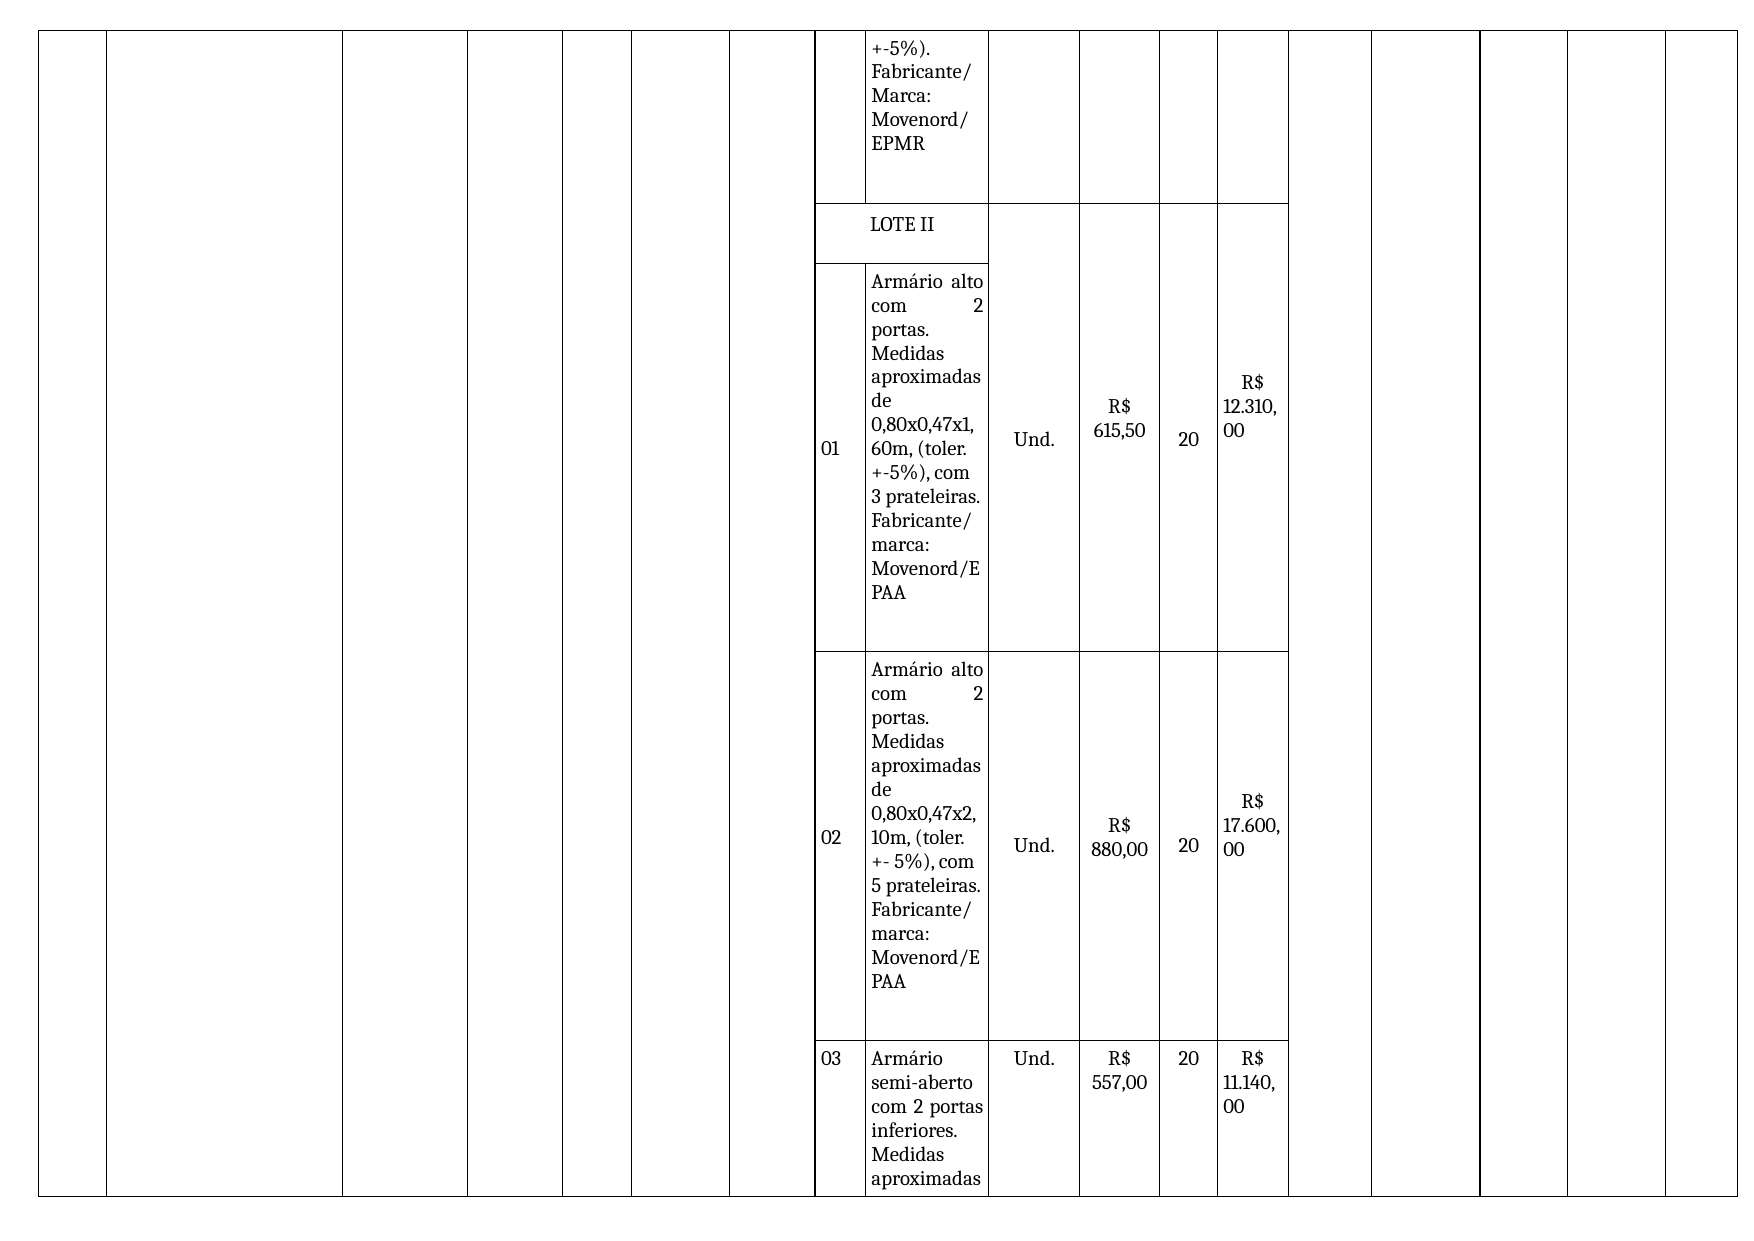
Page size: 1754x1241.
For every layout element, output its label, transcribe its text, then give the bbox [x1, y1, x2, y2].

table_cell [730, 31, 814, 1196]
table_cell [1289, 31, 1371, 1196]
table_cell R$ 557,00 [1080, 1041, 1159, 1196]
table_cell [1080, 31, 1159, 202]
table_cell Und. [989, 204, 1079, 651]
table_cell [39, 31, 106, 1196]
table_cell [989, 31, 1079, 202]
table_cell Und. [989, 1041, 1079, 1196]
table_cell [1372, 31, 1479, 1196]
table_cell [816, 31, 865, 202]
table_cell 20 [1160, 1041, 1217, 1196]
table_cell [343, 31, 467, 1196]
table_cell [563, 31, 631, 1196]
table_cell Armário semi-aberto com 2 portas inferiores. Medidas aproximadas [866, 1041, 988, 1196]
table_cell R$ 11.140, 00 [1218, 1041, 1288, 1196]
table_cell [1481, 31, 1567, 1196]
table_cell 20 [1160, 204, 1217, 651]
table_cell R$ 880,00 [1080, 652, 1159, 1040]
table_cell [1160, 31, 1217, 202]
table_cell [468, 31, 562, 1196]
table_cell 03 [816, 1041, 865, 1196]
table_cell [1666, 31, 1737, 1196]
table_cell Armário alto com 2 portas. Medidas aproximadas de 0,80x0,47x1,60m, (toler. +-5%), com 3 prateleiras. Fabricante/marca: Movenord/EPAA [866, 264, 988, 651]
table_cell [107, 31, 342, 1196]
table_cell 20 [1160, 652, 1217, 1040]
table_cell R$ 12.310, 00 [1218, 204, 1288, 651]
table_cell Armário alto com 2 portas. Medidas aproximadas de 0,80x0,47x2,10m, (toler. +- 5%), com 5 prateleiras. Fabricante/marca: Movenord/EPAA [866, 652, 988, 1040]
table_cell 02 [816, 652, 865, 1040]
table_cell +-5%). Fabricante/Marca: Movenord/EPMR [866, 31, 988, 202]
table_cell LOTE II [816, 204, 988, 263]
table_cell [632, 31, 729, 1196]
table_cell 01 [816, 264, 865, 651]
table_cell [1568, 31, 1665, 1196]
table_cell [1218, 31, 1288, 202]
table_cell R$ 17.600, 00 [1218, 652, 1288, 1040]
table_cell Und. [989, 652, 1079, 1040]
table_cell R$ 615,50 [1080, 204, 1159, 651]
